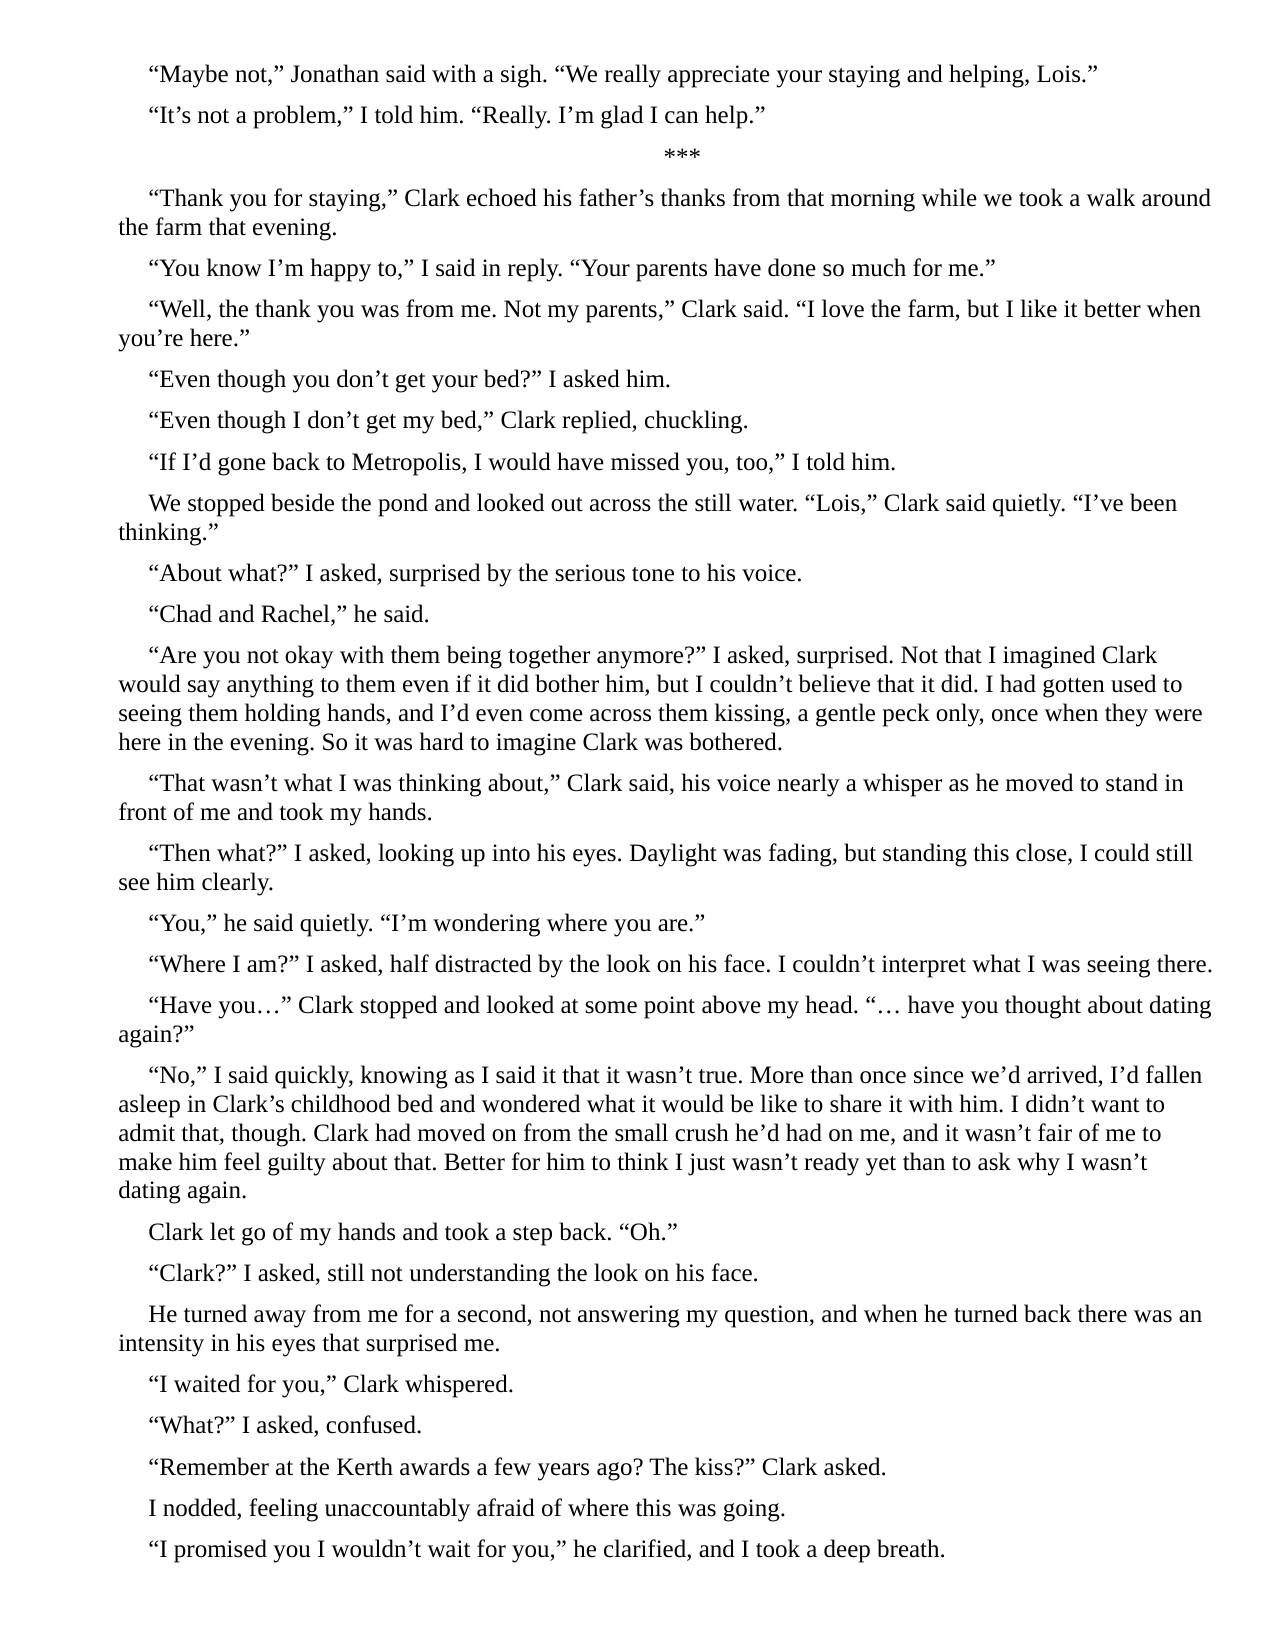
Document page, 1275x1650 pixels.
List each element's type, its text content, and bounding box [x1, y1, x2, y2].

text “Clark?” I asked, still not understanding the look on his face. [118, 1258, 1216, 1287]
text “What?” I asked, confused. [118, 1410, 1216, 1439]
text “Where I am?” I asked, half distracted by the look on his face. I couldn’t interpret what I was seeing there. [118, 949, 1216, 978]
text “Have you…” Clark stopped and looked at some point above my head. “… have you thought about dating again?” [118, 990, 1216, 1048]
text “No,” I said quickly, knowing as I said it that it wasn’t true. More than once since we’d arrived, I’d fallen asleep in Clark’s childhood bed and wondered what it would be like to share it with him. I didn’t want to admit that, though. Clark had moved on from the small crush he’d had on me, and it wasn’t fair of me to make him feel guilty about that. Better for him to think I just wasn’t ready yet than to ask why I wasn’t dating again. [118, 1060, 1216, 1204]
text “You,” he said quietly. “I’m wondering where you are.” [118, 908, 1216, 937]
text “Even though I don’t get my bed,” Clark replied, chuckling. [118, 405, 1216, 434]
text “Well, the thank you was from me. Not my parents,” Clark said. “I love the farm, but I like it better when you’re here.” [118, 294, 1216, 352]
text We stopped beside the pond and looked out across the still water. “Lois,” Clark said quietly. “I’ve been thinking.” [118, 488, 1216, 545]
text “It’s not a problem,” I told him. “Really. I’m glad I can help.” [118, 100, 1216, 129]
text “You know I’m happy to,” I said in reply. “Your parents have done so much for me.” [118, 253, 1216, 282]
text “That wasn’t what I was thinking about,” Clark said, his voice nearly a whisper as he moved to stand in front of me and took my hands. [118, 768, 1216, 825]
text “If I’d gone back to Metropolis, I would have missed you, too,” I told him. [118, 447, 1216, 475]
text “Are you not okay with them being together anymore?” I asked, surprised. Not that I imagined Clark would say anything to them even if it did bother him, but I couldn’t believe that it did. I had gotten used to seeing them holding hands, and I’d even come across them kissing, a gentle peck only, once when they were here in the evening. So it was hard to imagine Clark was bothered. [118, 640, 1216, 755]
text *** [118, 142, 1216, 170]
text “Thank you for staying,” Clark echoed his father’s thanks from that morning while we took a walk around the farm that evening. [118, 183, 1216, 240]
text “I waited for you,” Clark whispered. [118, 1369, 1216, 1398]
text “Then what?” I asked, looking up into his eyes. Daylight was fading, but standing this close, I could still see him clearly. [118, 838, 1216, 895]
text “About what?” I asked, surprised by the serious tone to his voice. [118, 558, 1216, 587]
text “Maybe not,” Jonathan said with a sigh. “We really appreciate your staying and helping, Lois.” [118, 59, 1216, 88]
text Clark let go of my hands and took a step back. “Oh.” [118, 1217, 1216, 1245]
text He turned away from me for a second, not answering my question, and when he turned back there was an intensity in his eyes that surprised me. [118, 1299, 1216, 1357]
text “Even though you don’t get your bed?” I asked him. [118, 364, 1216, 393]
text “Remember at the Kerth awards a few years ago? The kiss?” Clark asked. [118, 1452, 1216, 1480]
text “Chad and Rachel,” he said. [118, 599, 1216, 628]
text I nodded, feeling unaccountably afraid of where this was going. [118, 1493, 1216, 1522]
text “I promised you I wouldn’t wait for you,” he clarified, and I took a deep breath. [118, 1534, 1216, 1563]
